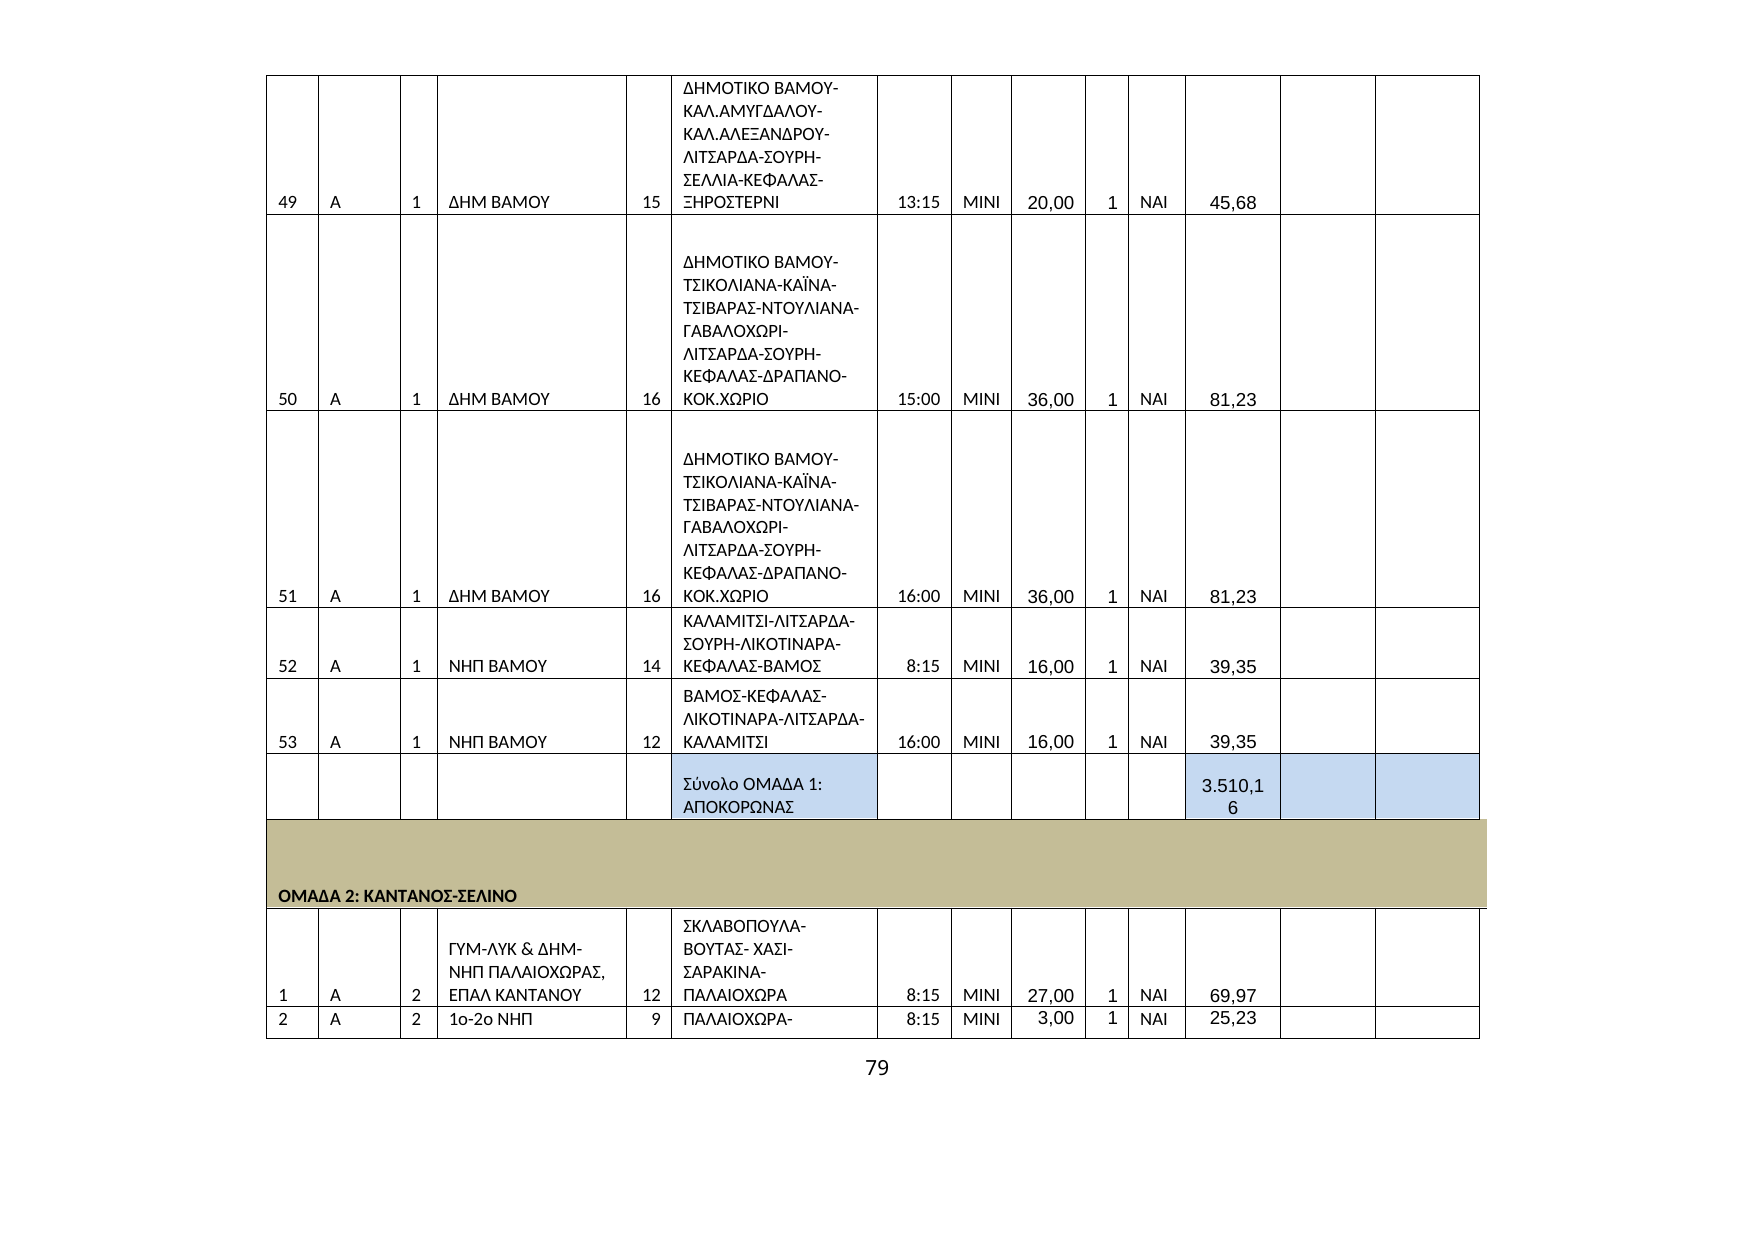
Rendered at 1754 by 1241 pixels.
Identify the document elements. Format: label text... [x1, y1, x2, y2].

table_cell ΝΑΙ [1129, 608, 1185, 678]
table_cell 1 [401, 679, 437, 753]
table_cell [1376, 76, 1479, 213]
table_cell Α [319, 215, 400, 410]
table_cell ΔΗΜΟΤΙΚΟ ΒΑΜΟΥ-ΤΣΙΚΟΛΙΑΝΑ-ΚΑΪΝΑ-ΤΣΙΒΑΡΑΣ-ΝΤΟΥΛΙΑΝΑ-ΓΑΒΑΛΟΧΩΡΙ-ΛΙΤΣΑΡΔΑ-ΣΟΥΡΗ-ΚΕΦΑΛΑΣ-ΔΡΑΠΑΝΟ-ΚΟΚ.ΧΩΡΙΟ [672, 411, 877, 607]
table_cell [1086, 754, 1128, 818]
table_cell ΒΑΜΟΣ-ΚΕΦΑΛΑΣ-ΛΙΚΟΤΙΝΑΡΑ-ΛΙΤΣΑΡΔΑ-ΚΑΛΑΜΙΤΣΙ [672, 679, 877, 753]
table_cell 1 [1086, 679, 1128, 753]
table_cell ΔΗΜ ΒΑΜΟΥ [438, 215, 626, 410]
table_cell [1281, 76, 1375, 213]
table_cell [1281, 754, 1375, 818]
table_cell [1480, 909, 1487, 1006]
table_cell 1 [401, 215, 437, 410]
table_cell 39,35 [1186, 608, 1280, 678]
table_cell ΓΥΜ-ΛΥΚ & ΔΗΜ-ΝΗΠ ΠΑΛΑΙΟΧΩΡΑΣ, ΕΠΑΛ ΚΑΝΤΑΝΟΥ [438, 909, 626, 1006]
table_cell 3.510,16 [1186, 754, 1280, 818]
table_cell 1 [401, 411, 437, 607]
table_cell 8:15 [878, 909, 951, 1006]
table_cell [1376, 411, 1479, 607]
table_cell MINI [952, 411, 1011, 607]
table_cell 15 [627, 76, 671, 213]
table_cell [952, 754, 1011, 818]
table_cell 81,23 [1186, 411, 1280, 607]
table_cell 13:15 [878, 76, 951, 213]
table_cell 49 [267, 76, 318, 213]
table_cell Α [319, 679, 400, 753]
table_cell 2 [401, 909, 437, 1006]
table_cell [878, 754, 951, 818]
table_cell Α [319, 1007, 400, 1037]
table_cell [1281, 679, 1375, 753]
table_cell 16,00 [1012, 679, 1085, 753]
table_cell [1480, 410, 1487, 607]
table_cell [1012, 754, 1085, 818]
table_cell [1281, 1007, 1375, 1037]
table_cell [1376, 679, 1479, 753]
table_cell [1281, 411, 1375, 607]
table_cell 14 [627, 608, 671, 678]
table_cell [319, 754, 400, 818]
table_cell Α [319, 411, 400, 607]
table_cell ΣΚΛΑΒΟΠΟΥΛΑ- ΒΟΥΤΑΣ- ΧΑΣΙ- ΣΑΡΑΚΙΝΑ- ΠΑΛΑΙΟΧΩΡΑ [672, 909, 877, 1006]
table_cell 8:15 [878, 1007, 951, 1037]
table_cell Α [319, 608, 400, 678]
table_cell Σύνολο ΟΜΑΔΑ 1: ΑΠΟΚΟΡΩΝΑΣ [672, 754, 877, 818]
table_cell 25,23 [1186, 1007, 1280, 1037]
table_cell 52 [267, 608, 318, 678]
table_cell 1 [1086, 1007, 1128, 1037]
table_cell [1376, 1007, 1479, 1037]
table_cell MINI [952, 76, 1011, 213]
table_cell [438, 754, 626, 818]
table_cell 45,68 [1186, 76, 1280, 213]
table_cell ΔΗΜΟΤΙΚΟ ΒΑΜΟΥ-ΚΑΛ.ΑΜΥΓΔΑΛΟΥ-ΚΑΛ.ΑΛΕΞΑΝΔΡΟΥ-ΛΙΤΣΑΡΔΑ-ΣΟΥΡΗ-ΣΕΛΛΙΑ-ΚΕΦΑΛΑΣ-ΞΗΡΟΣΤΕΡΝΙ [672, 76, 877, 213]
table_cell [1480, 214, 1487, 410]
table_cell ΝΑΙ [1129, 909, 1185, 1006]
table_cell ΔΗΜΟΤΙΚΟ ΒΑΜΟΥ-ΤΣΙΚΟΛΙΑΝΑ-ΚΑΪΝΑ-ΤΣΙΒΑΡΑΣ-ΝΤΟΥΛΙΑΝΑ-ΓΑΒΑΛΟΧΩΡΙ-ΛΙΤΣΑΡΔΑ-ΣΟΥΡΗ-ΚΕΦΑΛΑΣ-ΔΡΑΠΑΝΟ-ΚΟΚ.ΧΩΡΙΟ [672, 215, 877, 410]
table_cell ΝΗΠ ΒΑΜΟΥ [438, 679, 626, 753]
table_cell [267, 754, 318, 818]
table_cell [1281, 608, 1375, 678]
table_cell Α [319, 909, 400, 1006]
table_cell 20,00 [1012, 76, 1085, 213]
table_cell [1376, 608, 1479, 678]
table_cell MINI [952, 679, 1011, 753]
table_cell [1480, 678, 1487, 753]
table_cell ΝΗΠ ΒΑΜΟΥ [438, 608, 626, 678]
table_cell 16 [627, 411, 671, 607]
table_cell 36,00 [1012, 215, 1085, 410]
table_cell 16,00 [1012, 608, 1085, 678]
table_cell 51 [267, 411, 318, 607]
table_cell 16:00 [878, 411, 951, 607]
table_cell ΔΗΜ ΒΑΜΟΥ [438, 411, 626, 607]
table_cell 1 [267, 909, 318, 1006]
table_cell ΔΗΜ ΒΑΜΟΥ [438, 76, 626, 213]
table_cell 1 [1086, 608, 1128, 678]
table_cell 1 [1086, 411, 1128, 607]
table_cell MINI [952, 1007, 1011, 1037]
table_cell ΝΑΙ [1129, 1007, 1185, 1037]
table_cell ΝΑΙ [1129, 679, 1185, 753]
table_cell 27,00 [1012, 909, 1085, 1006]
table_cell [627, 754, 671, 818]
table_cell [1376, 215, 1479, 410]
table_cell ΝΑΙ [1129, 76, 1185, 213]
table_cell 9 [627, 1007, 671, 1037]
table_cell 15:00 [878, 215, 951, 410]
table_cell [1480, 75, 1487, 213]
table_cell 8:15 [878, 608, 951, 678]
table_cell [1480, 753, 1487, 818]
table_cell [1376, 754, 1479, 818]
table_cell 12 [627, 679, 671, 753]
table_cell 2 [267, 1007, 318, 1037]
table_cell ΝΑΙ [1129, 411, 1185, 607]
table_cell 1 [1086, 215, 1128, 410]
table_cell 12 [627, 909, 671, 1006]
table_cell 1 [1086, 76, 1128, 213]
table_cell 16:00 [878, 679, 951, 753]
table_cell ΚΑΛΑΜΙΤΣΙ-ΛΙΤΣΑΡΔΑ-ΣΟΥΡΗ-ΛΙΚΟΤΙΝΑΡΑ-ΚΕΦΑΛΑΣ-ΒΑΜΟΣ [672, 608, 877, 678]
table_cell ΝΑΙ [1129, 215, 1185, 410]
table_cell 1ο-2ο ΝΗΠ [438, 1007, 626, 1037]
table_cell 1 [1086, 909, 1128, 1006]
table_cell ΟΜΑΔΑ 2: ΚΑΝΤΑΝΟΣ-ΣΕΛΙΝΟ [267, 819, 1487, 907]
table_cell 3,00 [1012, 1007, 1085, 1037]
table_cell 1 [401, 76, 437, 213]
table_cell [1480, 607, 1487, 678]
table_cell [1281, 215, 1375, 410]
table_cell 1 [401, 608, 437, 678]
table_cell 81,23 [1186, 215, 1280, 410]
table_cell 50 [267, 215, 318, 410]
table_cell 16 [627, 215, 671, 410]
table_cell [1281, 909, 1375, 1006]
table_cell [1376, 909, 1479, 1006]
table_cell 36,00 [1012, 411, 1085, 607]
table_cell [401, 754, 437, 818]
table_cell Α [319, 76, 400, 213]
table_cell MINI [952, 909, 1011, 1006]
table_cell 69,97 [1186, 909, 1280, 1006]
table_cell [1129, 754, 1185, 818]
table_cell MINI [952, 608, 1011, 678]
table_cell [1480, 1006, 1487, 1037]
table_cell 2 [401, 1007, 437, 1037]
table_cell ΠΑΛΑΙΟΧΩΡΑ- [672, 1007, 877, 1037]
table_cell 39,35 [1186, 679, 1280, 753]
table_cell MINI [952, 215, 1011, 410]
table_cell 53 [267, 679, 318, 753]
